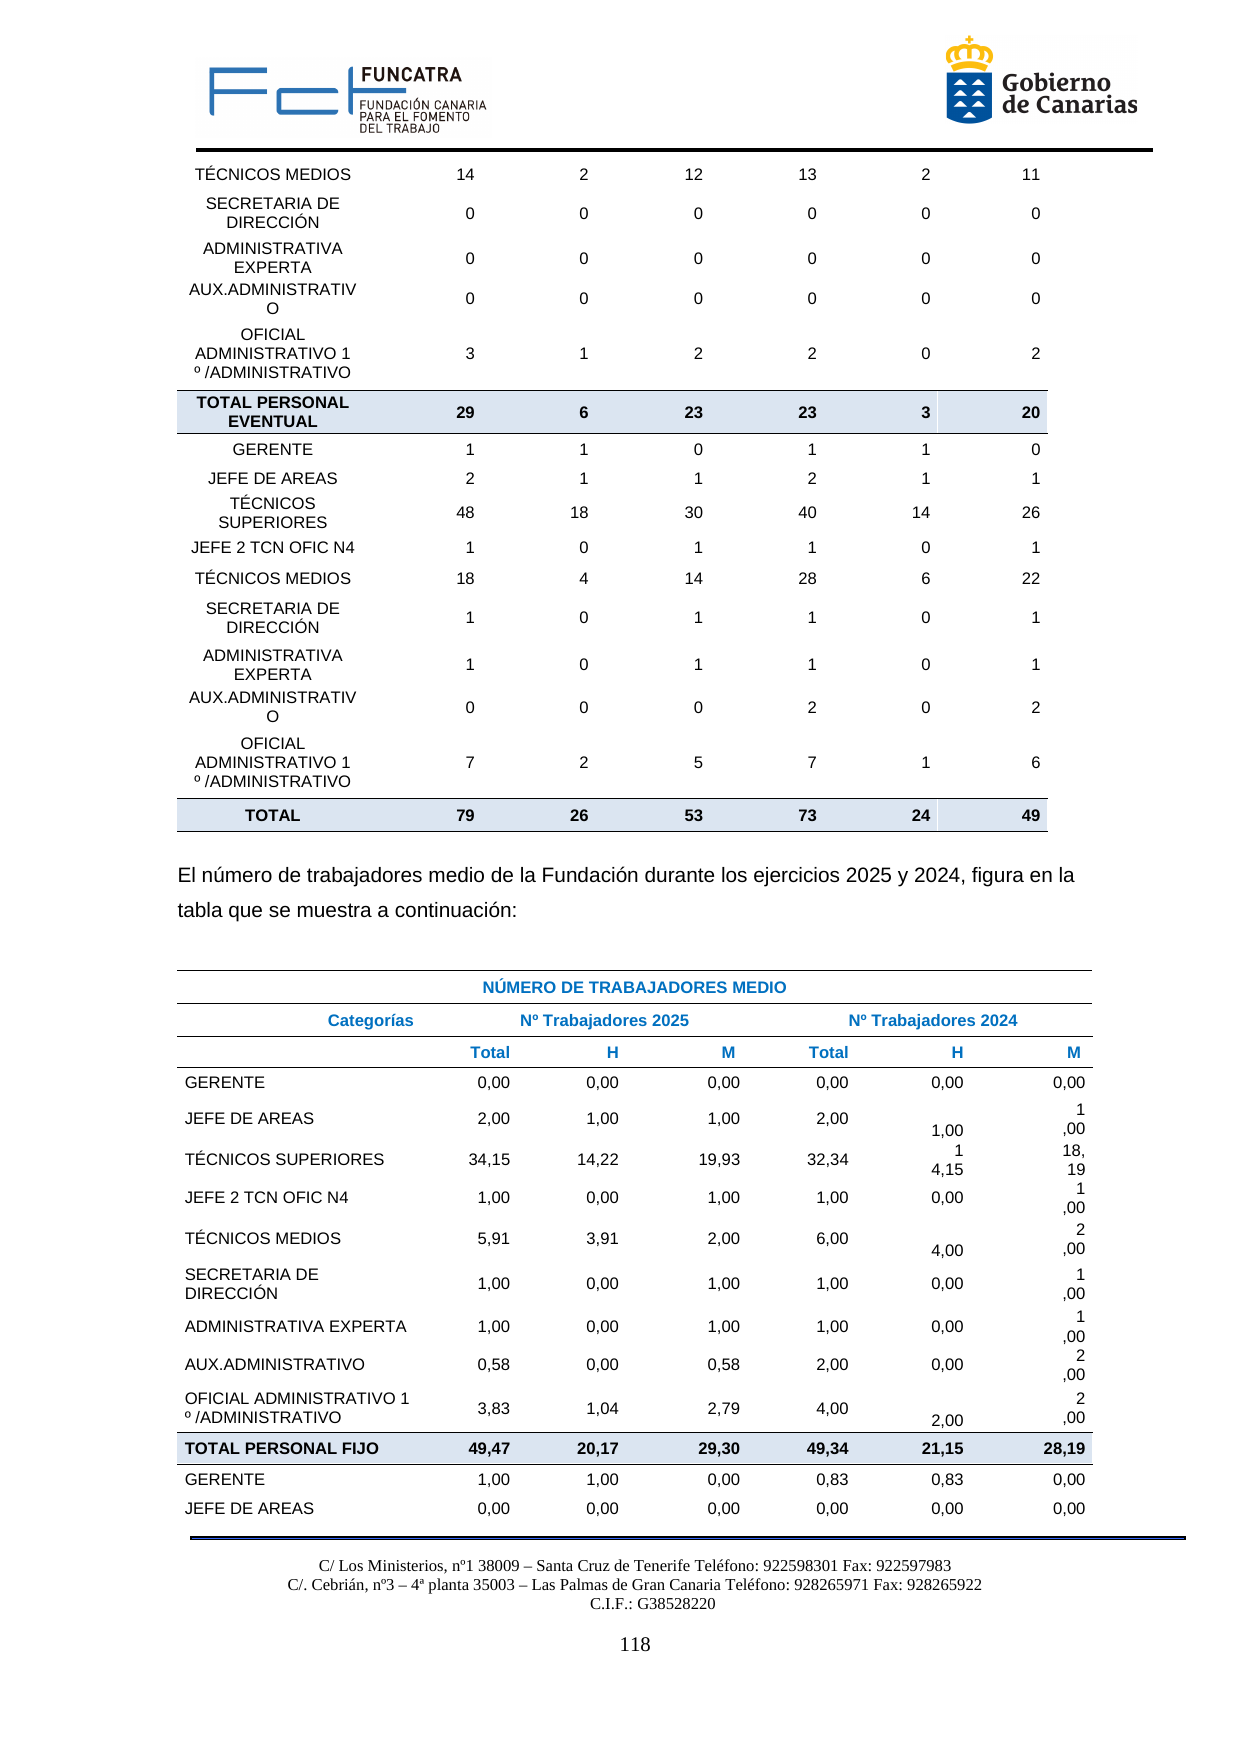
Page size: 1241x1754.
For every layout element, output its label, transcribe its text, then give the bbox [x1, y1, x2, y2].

table_cell 1,00 [517, 1097, 626, 1140]
table_cell 5,91 [421, 1217, 517, 1260]
table_cell 1 [710, 434, 824, 463]
table_cell [1048, 464, 1092, 493]
table_cell 34,15 [421, 1140, 517, 1179]
table_cell 0,00 [856, 1494, 971, 1524]
table_cell SECRETARIA DE DIRECCIÓN [177, 594, 368, 641]
table_cell 2,00 [971, 1384, 1092, 1432]
table_cell 0 [482, 190, 596, 237]
table_cell 0,00 [856, 1068, 971, 1097]
table_cell 0,58 [421, 1346, 517, 1384]
table_cell 0,00 [626, 1068, 747, 1097]
table_cell 19,93 [626, 1140, 747, 1179]
table_cell 1 [938, 594, 1047, 641]
table_cell 0 [824, 532, 937, 563]
table_cell 0,00 [747, 1494, 856, 1524]
table_cell 0 [596, 434, 710, 463]
table_cell 1 [710, 641, 824, 688]
table_cell [1048, 190, 1092, 237]
table_cell OFICIAL ADMINISTRATIVO 1 º /ADMINISTRATIVO [177, 1384, 421, 1432]
table_cell [1048, 433, 1092, 463]
table_cell Nº Trabajadores 2025 [421, 1004, 746, 1036]
table_cell 1,00 [517, 1465, 626, 1494]
table_cell 1 [596, 532, 710, 563]
table_cell 14,15 [856, 1140, 971, 1179]
table_cell 1 [824, 434, 937, 463]
table_cell 0 [482, 641, 596, 688]
table_cell [1048, 726, 1092, 798]
table_cell 0 [824, 594, 937, 641]
table_cell 6 [824, 563, 937, 594]
table_cell 0,83 [856, 1465, 971, 1494]
table_cell 1,00 [421, 1260, 517, 1307]
table_cell 73 [710, 799, 824, 831]
table_cell 0 [482, 532, 596, 563]
table_cell 49,47 [421, 1433, 517, 1463]
table_cell 4,00 [856, 1217, 971, 1260]
table_cell 2,00 [856, 1384, 971, 1432]
table_cell 1,00 [626, 1097, 747, 1140]
table_cell H [517, 1037, 626, 1067]
table_cell 0 [368, 279, 482, 318]
table_cell [1048, 390, 1092, 433]
table_cell JEFE 2 TCN OFIC N4 [177, 532, 368, 563]
table_cell 1 [596, 464, 710, 493]
table_cell 2 [938, 688, 1047, 726]
table_cell [617, 832, 736, 862]
table_cell 0 [824, 688, 937, 726]
table_cell [1048, 237, 1092, 279]
table_cell 1 [368, 434, 482, 463]
table_cell TÉCNICOS MEDIOS [177, 1217, 421, 1260]
table_cell [1048, 798, 1092, 831]
table_cell 20,17 [517, 1433, 626, 1463]
table_cell 1 [710, 594, 824, 641]
table_cell [1048, 494, 1092, 532]
table_cell 29,30 [626, 1433, 747, 1463]
table_cell 0 [938, 190, 1047, 237]
table_cell [974, 831, 1092, 862]
table_cell 3 [368, 318, 482, 389]
table_cell 0 [596, 688, 710, 726]
table_cell 0 [368, 190, 482, 237]
table_cell 0,00 [747, 1068, 856, 1097]
table_cell 0 [824, 190, 937, 237]
table_cell 0,00 [517, 1494, 626, 1524]
table_cell 14 [824, 494, 937, 532]
table_cell JEFE DE AREAS [177, 1097, 421, 1140]
table_cell 0 [710, 279, 824, 318]
table_cell 0,58 [626, 1346, 747, 1384]
table_cell 2,00 [971, 1217, 1092, 1260]
table_cell [855, 832, 974, 862]
table_cell 11 [938, 159, 1047, 190]
table_cell 13 [710, 159, 824, 190]
table_cell Total [421, 1037, 517, 1067]
table_cell 2 [368, 464, 482, 493]
table_cell 1 [710, 532, 824, 563]
table_cell 0,00 [856, 1346, 971, 1384]
table_cell 6 [482, 391, 596, 433]
table_cell 18 [482, 494, 596, 532]
table_cell 22 [938, 563, 1047, 594]
table_cell JEFE 2 TCN OFIC N4 [177, 1179, 421, 1217]
table_cell 0 [824, 279, 937, 318]
table_cell 0 [368, 688, 482, 726]
table_cell 2 [710, 318, 824, 389]
table_cell 2 [710, 464, 824, 493]
table_cell 0,00 [517, 1260, 626, 1307]
table_cell 1 [368, 532, 482, 563]
table_cell 0,00 [421, 1068, 517, 1097]
table_cell 0,00 [856, 1307, 971, 1346]
table_cell 0 [596, 279, 710, 318]
table_cell 48 [368, 494, 482, 532]
table_cell 6 [938, 726, 1047, 798]
table_cell 1 [824, 464, 937, 493]
table_header NÚMERO DE TRABAJADORES MEDIO [177, 971, 1092, 1003]
table_cell 1 [938, 532, 1047, 563]
table_cell 0,00 [517, 1068, 626, 1097]
table_cell 1,00 [626, 1307, 747, 1346]
table_cell 2 [938, 318, 1047, 389]
table_cell 0 [824, 318, 937, 389]
table_cell 1 [596, 594, 710, 641]
table_cell 18,19 [971, 1140, 1092, 1179]
table_cell 1 [368, 594, 482, 641]
table_cell [177, 1037, 421, 1067]
table_cell GERENTE [177, 1068, 421, 1097]
table_cell 0 [938, 434, 1047, 463]
table_cell TÉCNICOS SUPERIORES [177, 494, 368, 532]
table_cell [177, 832, 498, 862]
table_cell 1,00 [747, 1307, 856, 1346]
table_cell 0 [596, 190, 710, 237]
table_cell 0,00 [856, 1260, 971, 1307]
table_cell 29 [368, 391, 482, 433]
table_cell 1,00 [971, 1307, 1092, 1346]
table_cell 0,00 [517, 1307, 626, 1346]
table_cell 0,00 [517, 1179, 626, 1217]
table_cell M [971, 1037, 1092, 1067]
table_cell 1,00 [856, 1097, 971, 1140]
table_cell 2,00 [971, 1346, 1092, 1384]
table_cell 32,34 [747, 1140, 856, 1179]
table_cell OFICIAL ADMINISTRATIVO 1 º /ADMINISTRATIVO [177, 726, 368, 798]
table_cell 1,00 [626, 1260, 747, 1307]
table_cell 24 [824, 799, 937, 831]
table_cell 2 [710, 688, 824, 726]
table_cell 14,22 [517, 1140, 626, 1179]
table_cell 0,00 [626, 1465, 747, 1494]
table_cell 0 [482, 237, 596, 279]
picture [945, 35, 1138, 124]
table_cell 2,00 [421, 1097, 517, 1140]
table_cell 40 [710, 494, 824, 532]
table_cell 26 [938, 494, 1047, 532]
table_cell JEFE DE AREAS [177, 464, 368, 493]
table_cell 0,83 [747, 1465, 856, 1494]
table_cell 28,19 [971, 1433, 1092, 1463]
table_cell 21,15 [856, 1433, 971, 1463]
table_cell 1 [482, 318, 596, 389]
table_cell 1,00 [421, 1465, 517, 1494]
table_cell 49 [938, 799, 1047, 831]
table_cell ADMINISTRATIVA EXPERTA [177, 1307, 421, 1346]
table_cell 1,00 [971, 1097, 1092, 1140]
table_cell H [856, 1037, 971, 1067]
table_cell 2 [482, 159, 596, 190]
table_cell 7 [368, 726, 482, 798]
table_cell [1048, 318, 1092, 389]
table_cell Categorías [177, 1004, 421, 1036]
table_cell [1048, 563, 1092, 594]
table_cell 6,00 [747, 1217, 856, 1260]
table_cell 1,00 [626, 1179, 747, 1217]
table_cell 0 [368, 237, 482, 279]
table_cell 2 [596, 318, 710, 389]
table_cell 1 [482, 434, 596, 463]
table_cell 30 [596, 494, 710, 532]
table_cell 14 [368, 159, 482, 190]
table_cell 3 [824, 391, 937, 433]
table_cell JEFE DE AREAS [177, 1494, 421, 1524]
table_cell 0 [482, 688, 596, 726]
table_cell [1048, 594, 1092, 641]
table_cell 12 [596, 159, 710, 190]
table_cell TOTAL PERSONAL EVENTUAL [177, 391, 368, 433]
table_cell 1 [938, 464, 1047, 493]
table_cell 2,00 [747, 1097, 856, 1140]
table_cell 23 [596, 391, 710, 433]
table_cell 2,00 [626, 1217, 747, 1260]
table_cell 49,34 [747, 1433, 856, 1463]
table_cell [499, 832, 617, 862]
table_cell 23 [710, 391, 824, 433]
table_cell TOTAL PERSONAL FIJO [177, 1433, 421, 1463]
table_cell 4 [482, 563, 596, 594]
table_cell 0,00 [971, 1494, 1092, 1524]
table_cell ADMINISTRATIVA EXPERTA [177, 237, 368, 279]
table_cell 7 [710, 726, 824, 798]
table_cell 1 [596, 641, 710, 688]
table_cell [1048, 279, 1092, 318]
table_cell 0,00 [971, 1465, 1092, 1494]
table_cell OFICIAL ADMINISTRATIVO 1 º /ADMINISTRATIVO [177, 318, 368, 389]
table_cell 53 [596, 799, 710, 831]
table_cell 1,04 [517, 1384, 626, 1432]
table_cell 5 [596, 726, 710, 798]
picture [195, 57, 492, 138]
table_cell GERENTE [177, 1465, 421, 1494]
table_cell 0,00 [421, 1494, 517, 1524]
table_cell AUX.ADMINISTRATIVO [177, 279, 368, 318]
table_cell 1 [482, 464, 596, 493]
table_cell AUX.ADMINISTRATIVO [177, 1346, 421, 1384]
table_cell Total [747, 1037, 856, 1067]
table_cell 3,83 [421, 1384, 517, 1432]
table_cell 20 [938, 391, 1047, 433]
table_cell 0 [710, 237, 824, 279]
table_cell [736, 832, 855, 862]
table_cell 1 [824, 726, 937, 798]
table_cell TÉCNICOS MEDIOS [177, 159, 368, 190]
table_cell 0 [482, 279, 596, 318]
table_cell SECRETARIA DE DIRECCIÓN [177, 190, 368, 237]
table_cell 1,00 [747, 1260, 856, 1307]
table_cell TOTAL [177, 799, 368, 831]
table_cell 26 [482, 799, 596, 831]
table_cell 0 [938, 279, 1047, 318]
table_cell 0,00 [517, 1346, 626, 1384]
table_cell 1,00 [747, 1179, 856, 1217]
table_cell 2 [824, 159, 937, 190]
table_cell 0 [596, 237, 710, 279]
table_cell 14 [596, 563, 710, 594]
table_cell 0,00 [971, 1068, 1092, 1097]
table_cell TÉCNICOS SUPERIORES [177, 1140, 421, 1179]
table_cell 0 [824, 641, 937, 688]
table_cell 4,00 [747, 1384, 856, 1432]
table_cell [1048, 159, 1092, 190]
table_cell 0 [710, 190, 824, 237]
table_cell 0,00 [856, 1179, 971, 1217]
table_cell M [626, 1037, 747, 1067]
table_cell 0 [824, 237, 937, 279]
table_cell AUX.ADMINISTRATIVO [177, 688, 368, 726]
table_cell 1,00 [421, 1307, 517, 1346]
table_cell 1,00 [421, 1179, 517, 1217]
table_cell 0 [482, 594, 596, 641]
table_cell 2,00 [747, 1346, 856, 1384]
table_cell Nº Trabajadores 2024 [746, 1004, 1092, 1036]
table_cell 28 [710, 563, 824, 594]
table_cell 1,00 [971, 1179, 1092, 1217]
table_cell [1048, 532, 1092, 563]
table_cell 1 [938, 641, 1047, 688]
table_cell GERENTE [177, 434, 368, 463]
table_cell 18 [368, 563, 482, 594]
table_cell 0,00 [626, 1494, 747, 1524]
table_cell 1 [368, 641, 482, 688]
table_cell 0 [938, 237, 1047, 279]
table_cell 3,91 [517, 1217, 626, 1260]
table_cell [1048, 641, 1092, 688]
table_cell TÉCNICOS MEDIOS [177, 563, 368, 594]
table_cell 2,79 [626, 1384, 747, 1432]
table_cell ADMINISTRATIVA EXPERTA [177, 641, 368, 688]
text El número de trabajadores medio de la Fundación durante los ejercicios 2025 y 2024, figura en la tabla que se muestra a continuación: [177, 862, 1092, 922]
table_cell 1,00 [971, 1260, 1092, 1307]
table_cell [1048, 688, 1092, 726]
table_cell 79 [368, 799, 482, 831]
table_cell SECRETARIA DE DIRECCIÓN [177, 1260, 421, 1307]
table_cell 2 [482, 726, 596, 798]
